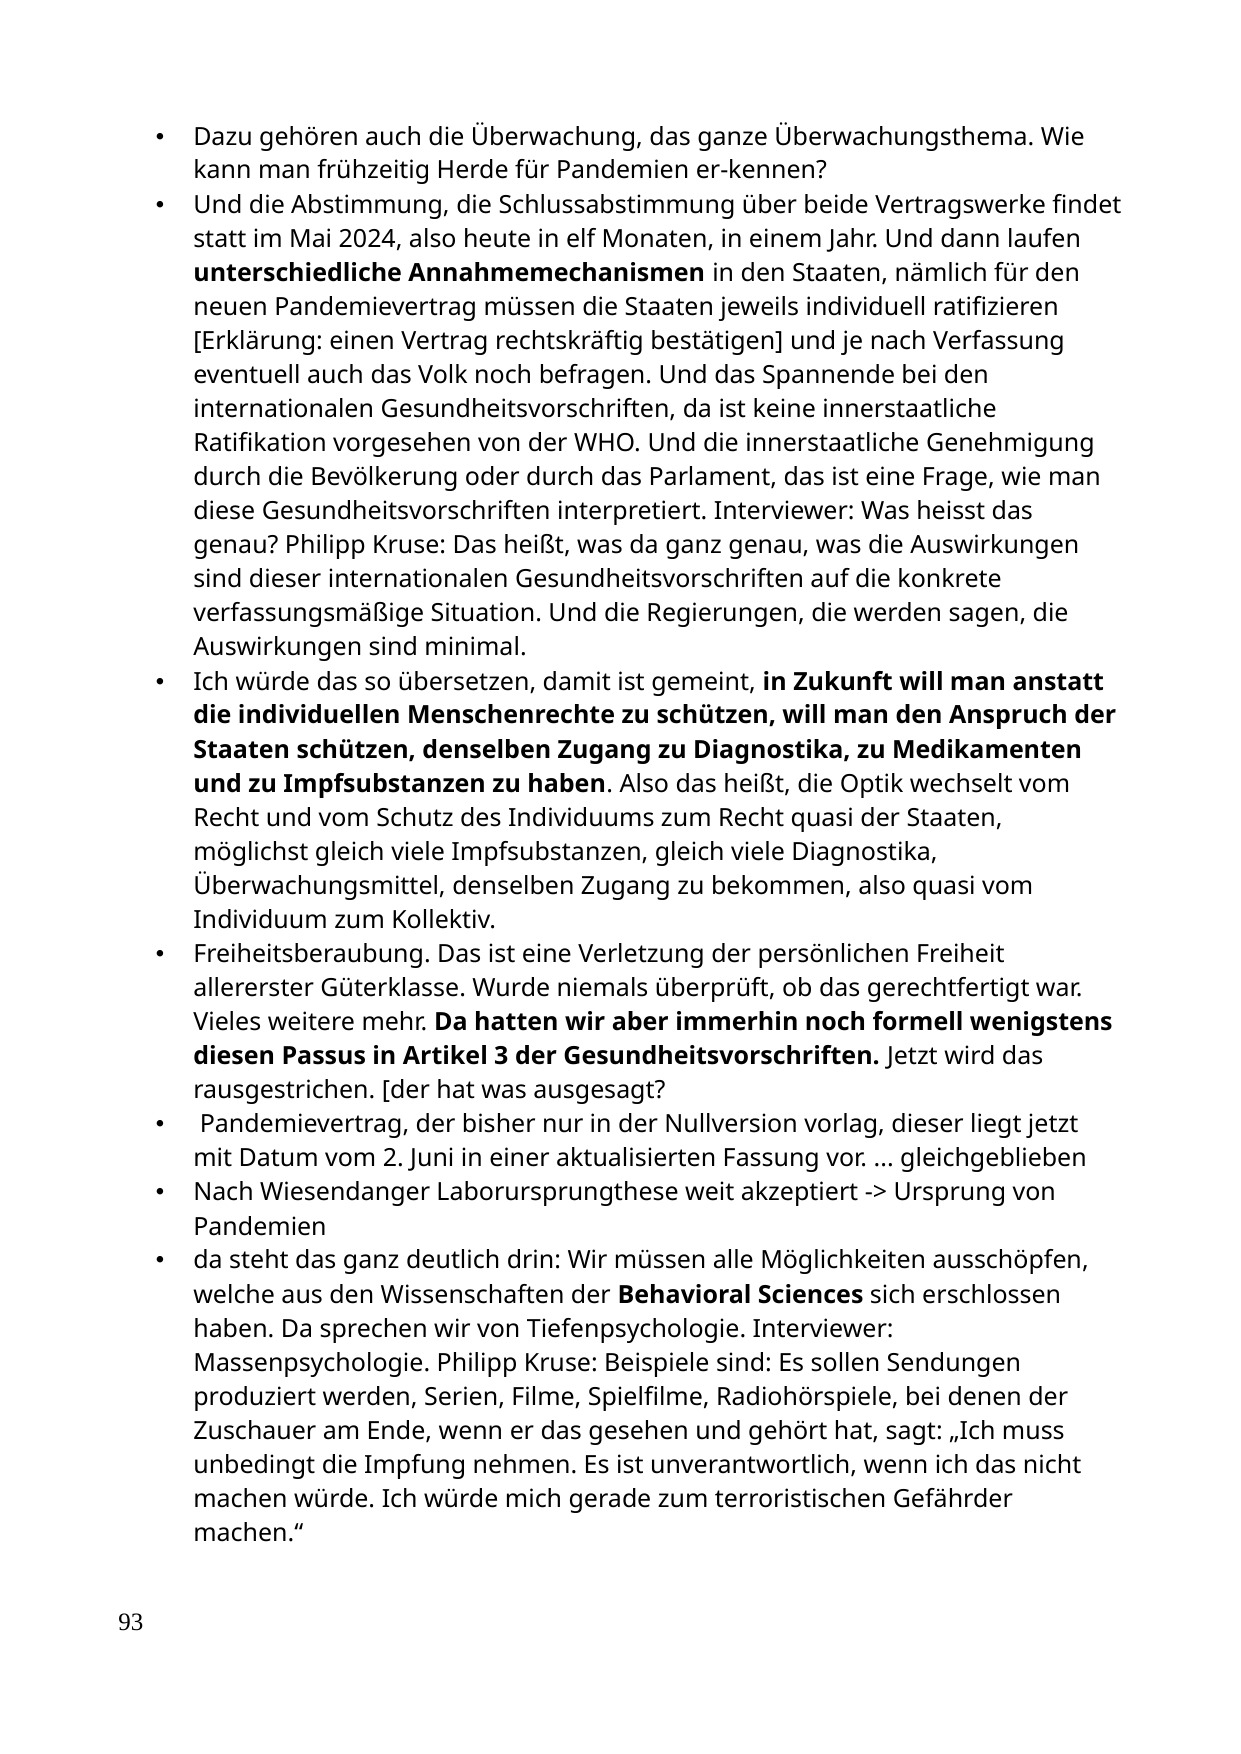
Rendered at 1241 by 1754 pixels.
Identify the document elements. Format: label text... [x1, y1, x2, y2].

list Ich würde das so übersetzen, damit ist gemeint, in Zukunft will man anstatt die individuellen Menschenrechte zu schützen, will man den Anspruch der Staaten schützen, denselben Zugang zu Diagnostika, zu Medikamenten und zu Impfsubstanzen zu haben. Also das heißt, die Optik wechselt vom Recht und vom Schutz des Individuums zum Recht quasi der Staaten, möglichst gleich viele Impfsubstanzen, gleich viele Diagnostika, Überwachungsmittel, denselben Zugang zu bekommen, also quasi vom Individuum zum Kollektiv. [156, 663, 1122, 936]
list Freiheitsberaubung. Das ist eine Verletzung der persönlichen Freiheit allererster Güterklasse. Wurde niemals überprüft, ob das gerechtfertigt war. Vieles weitere mehr. Da hatten wir aber immerhin noch formell wenigstens diesen Passus in Artikel 3 der Gesundheitsvorschriften. Jetzt wird das rausgestrichen. [der hat was ausgesagt? [156, 936, 1122, 1106]
list Nach Wiesendanger Laborursprungthese weit akzeptiert -> Ursprung von Pandemien [156, 1174, 1122, 1242]
list Dazu gehören auch die Überwachung, das ganze Überwachungsthema. Wie kann man frühzeitig Herde für Pandemien er-kennen? [156, 118, 1122, 186]
list da steht das ganz deutlich drin: Wir müssen alle Möglichkeiten ausschöpfen, welche aus den Wissenschaften der Behavioral Sciences sich erschlossen haben. Da sprechen wir von Tiefenpsychologie. Interviewer: Massenpsychologie. Philipp Kruse: Beispiele sind: Es sollen Sendungen produziert werden, Serien, Filme, Spielfilme, Radiohörspiele, bei denen der Zuschauer am Ende, wenn er das gesehen und gehört hat, sagt: „Ich muss unbedingt die Impfung nehmen. Es ist unverantwortlich, wenn ich das nicht machen würde. Ich würde mich gerade zum terroristischen Gefährder machen.“ [156, 1242, 1122, 1549]
list Pandemievertrag, der bisher nur in der Nullversion vorlag, dieser liegt jetzt mit Datum vom 2. Juni in einer aktualisierten Fassung vor. ... gleichgeblieben [156, 1106, 1122, 1174]
list Und die Abstimmung, die Schlussabstimmung über beide Vertragswerke findet statt im Mai 2024, also heute in elf Monaten, in einem Jahr. Und dann laufen unterschiedliche Annahmemechanismen in den Staaten, nämlich für den neuen Pandemievertrag müssen die Staaten jeweils individuell ratifizieren [Erklärung: einen Vertrag rechtskräftig bestätigen] und je nach Verfassung eventuell auch das Volk noch befragen. Und das Spannende bei den internationalen Gesundheitsvorschriften, da ist keine innerstaatliche Ratifikation vorgesehen von der WHO. Und die innerstaatliche Genehmigung durch die Bevölkerung oder durch das Parlament, das ist eine Frage, wie man diese Gesundheitsvorschriften interpretiert. Interviewer: Was heisst das genau? Philipp Kruse: Das heißt, was da ganz genau, was die Auswirkungen sind dieser internationalen Gesundheitsvorschriften auf die konkrete verfassungsmäßige Situation. Und die Regierungen, die werden sagen, die Auswirkungen sind minimal. [156, 186, 1122, 663]
